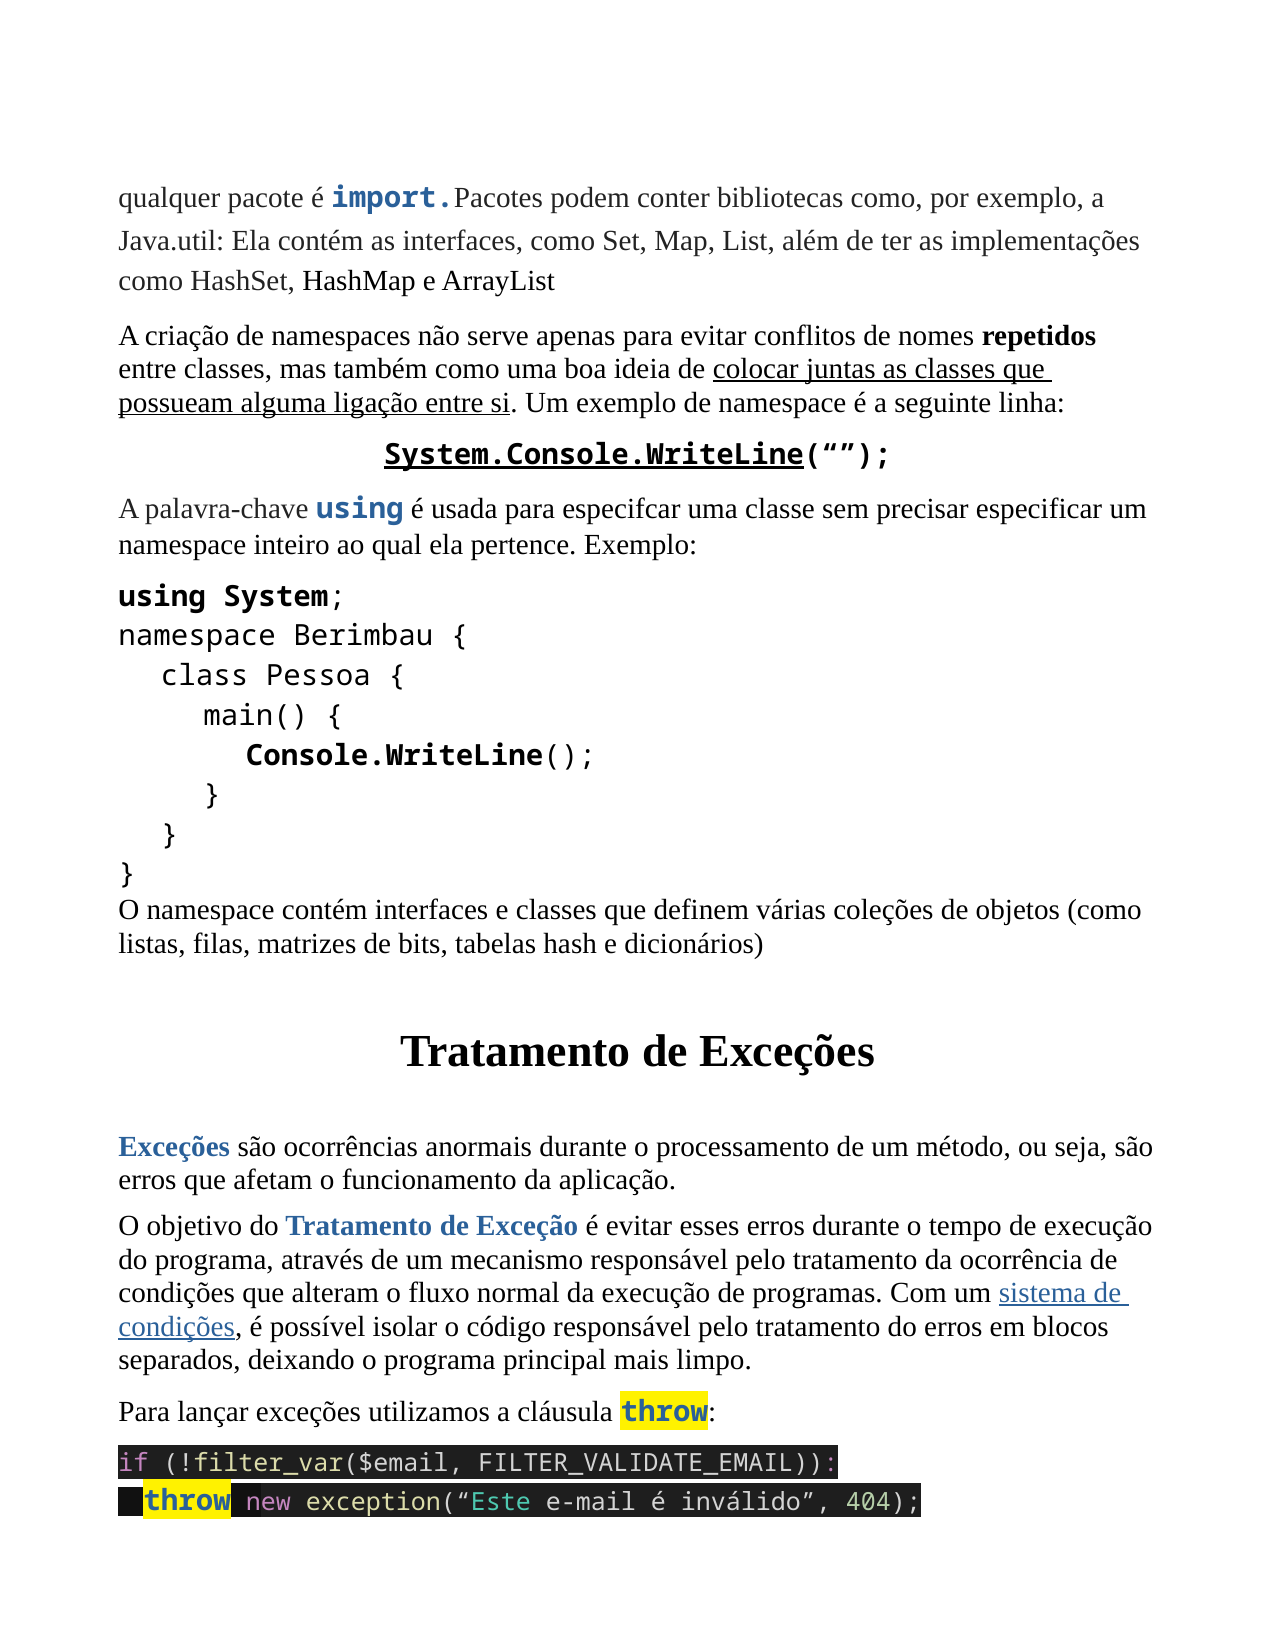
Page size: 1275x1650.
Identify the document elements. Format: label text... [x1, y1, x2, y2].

text using System; namespace Berimbau { class Pessoa { main() { Console.WriteLine(); } } } O namespace contém interfaces e classes que definem várias coleções de objetos (como listas, filas, matrizes de bits, tabelas hash e dicionários) [118, 575, 1157, 959]
text O objetivo do Tratamento de Exceção é evitar esses erros durante o tempo de execução do programa, através de um mecanismo responsável pelo tratamento da ocorrência de condições que alteram o fluxo normal da execução de programas. Com um sistema de condições, é possível isolar o código responsável pelo tratamento do erros em blocos separados, deixando o programa principal mais limpo. [118, 1208, 1157, 1376]
subtitle Tratamento de Exceções [118, 1024, 1157, 1076]
text System.Console.WriteLine(“”); [118, 433, 1157, 473]
text qualquer pacote é import.Pacotes podem conter bibliotecas como, por exemplo, a Java.util: Ela contém as interfaces, como Set, Map, List, além de ter as implementações como HashSet, HashMap e ArrayList [118, 176, 1157, 296]
text A palavra-chave using é usada para especifcar uma classe sem precisar especificar um namespace inteiro ao qual ela pertence. Exemplo: [118, 487, 1157, 560]
text Para lançar exceções utilizamos a cláusula throw: [118, 1391, 1157, 1430]
text throw new exception(“Este e-mail é inválido”, 404); [118, 1479, 1157, 1519]
text A criação de namespaces não serve apenas para evitar conflitos de nomes repetidos entre classes, mas também como uma boa ideia de colocar juntas as classes que possueam alguma ligação entre si. Um exemplo de namespace é a seguinte linha: [118, 318, 1157, 418]
text if (!filter_var($email, FILTER_VALIDATE_EMAIL)): [118, 1445, 1157, 1479]
subtitle Exceções são ocorrências anormais durante o processamento de um método, ou seja, são erros que afetam o funcionamento da aplicação. [118, 1095, 1157, 1196]
